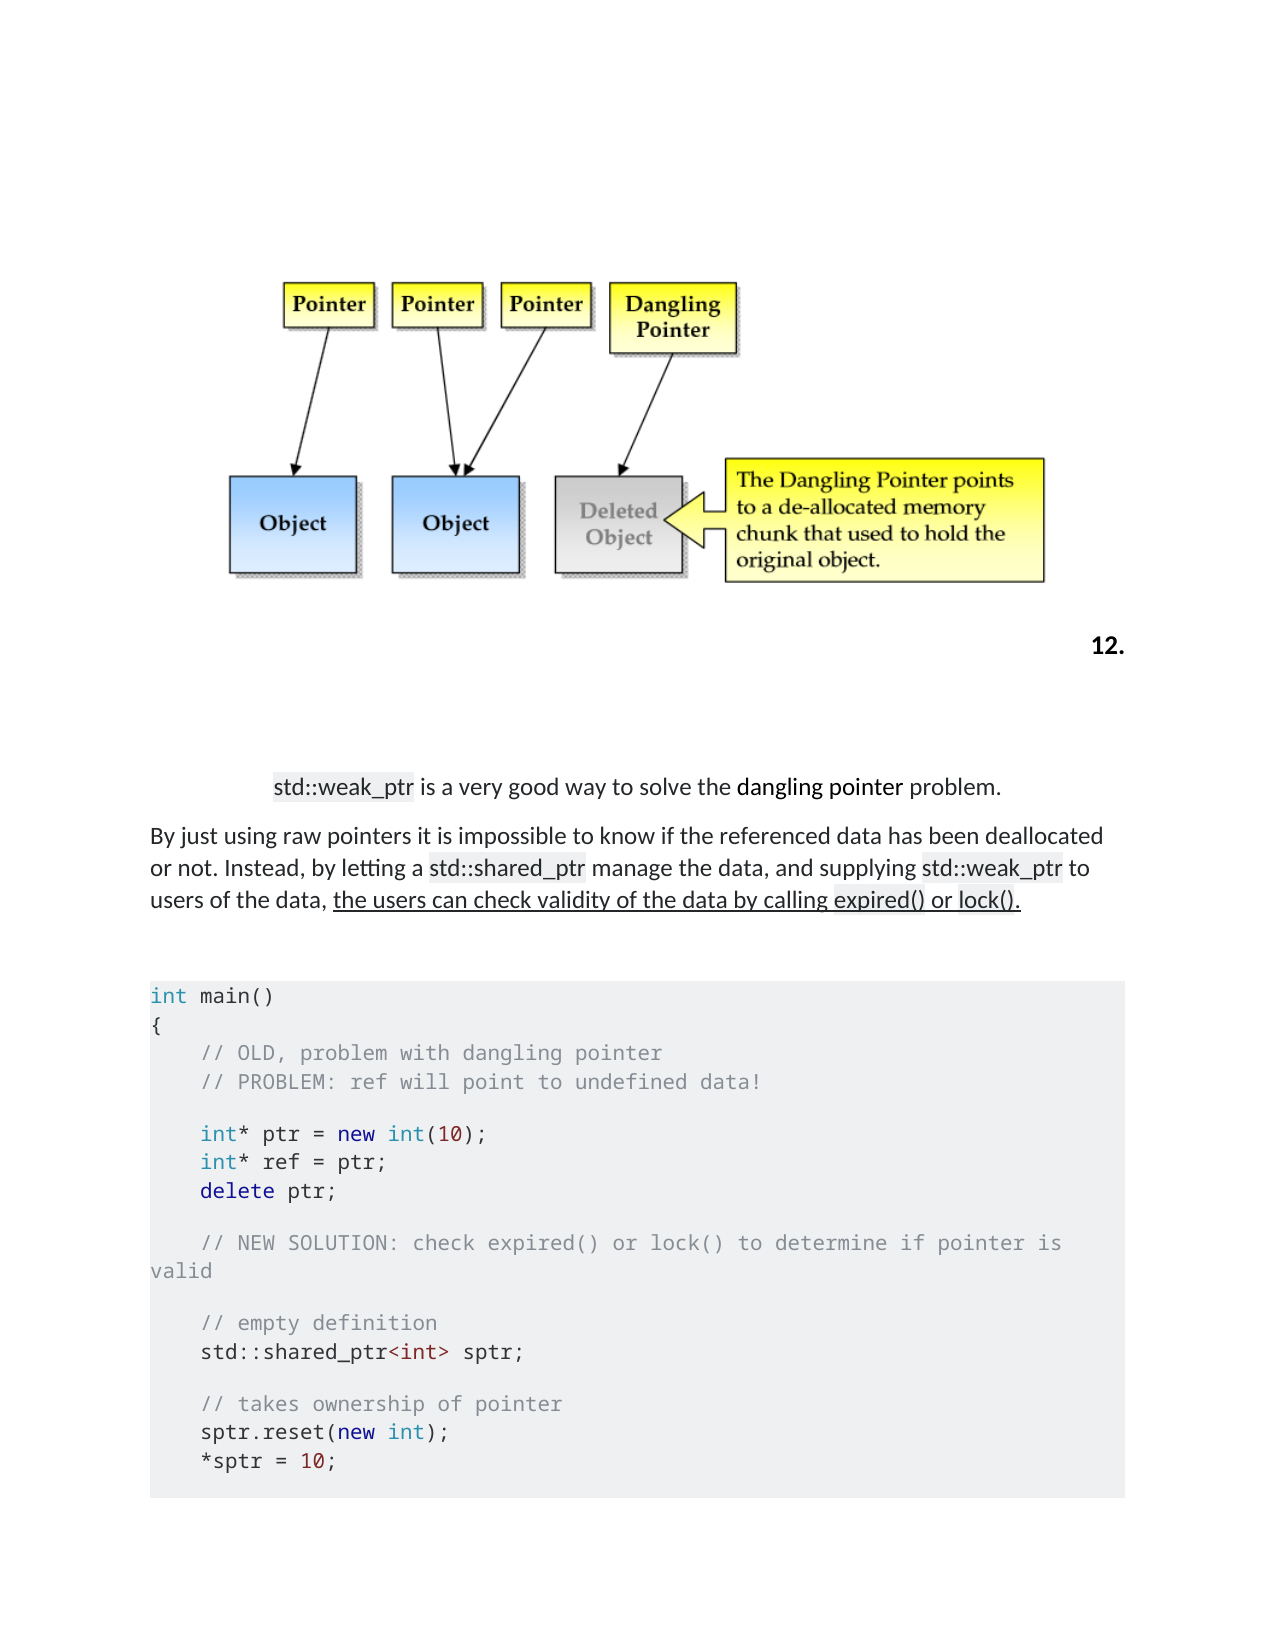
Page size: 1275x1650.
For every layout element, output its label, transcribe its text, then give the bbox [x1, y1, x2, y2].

text // empty definition [150, 1308, 1125, 1337]
text // NEW SOLUTION: check expired() or lock() to determine if pointer is valid [150, 1228, 1125, 1285]
text 12. [150, 628, 1125, 661]
text // OLD, problem with dangling pointer [150, 1038, 1125, 1067]
text *sptr = 10; [150, 1446, 1125, 1474]
text { [150, 1010, 1125, 1038]
text delete ptr; [150, 1176, 1125, 1204]
text By just using raw pointers it is impossible to know if the referenced data has been deallocated or not. Instead, by letting a std::shared_ptr manage the data, and supplying std::weak_ptr to users of the data, the users can check validity of the data by calling expired() or lock(). [150, 820, 1125, 915]
text std::weak_ptr is a very good way to solve the dangling pointer problem. [150, 772, 1125, 802]
text int* ref = ptr; [150, 1147, 1125, 1176]
text int main() [150, 981, 1125, 1010]
text int* ptr = new int(10); [150, 1119, 1125, 1147]
text // PROBLEM: ref will point to undefined data! [150, 1067, 1125, 1095]
text sptr.reset(new int); [150, 1417, 1125, 1446]
text std::shared_ptr<int> sptr; [150, 1337, 1125, 1365]
text // takes ownership of pointer [150, 1389, 1125, 1417]
